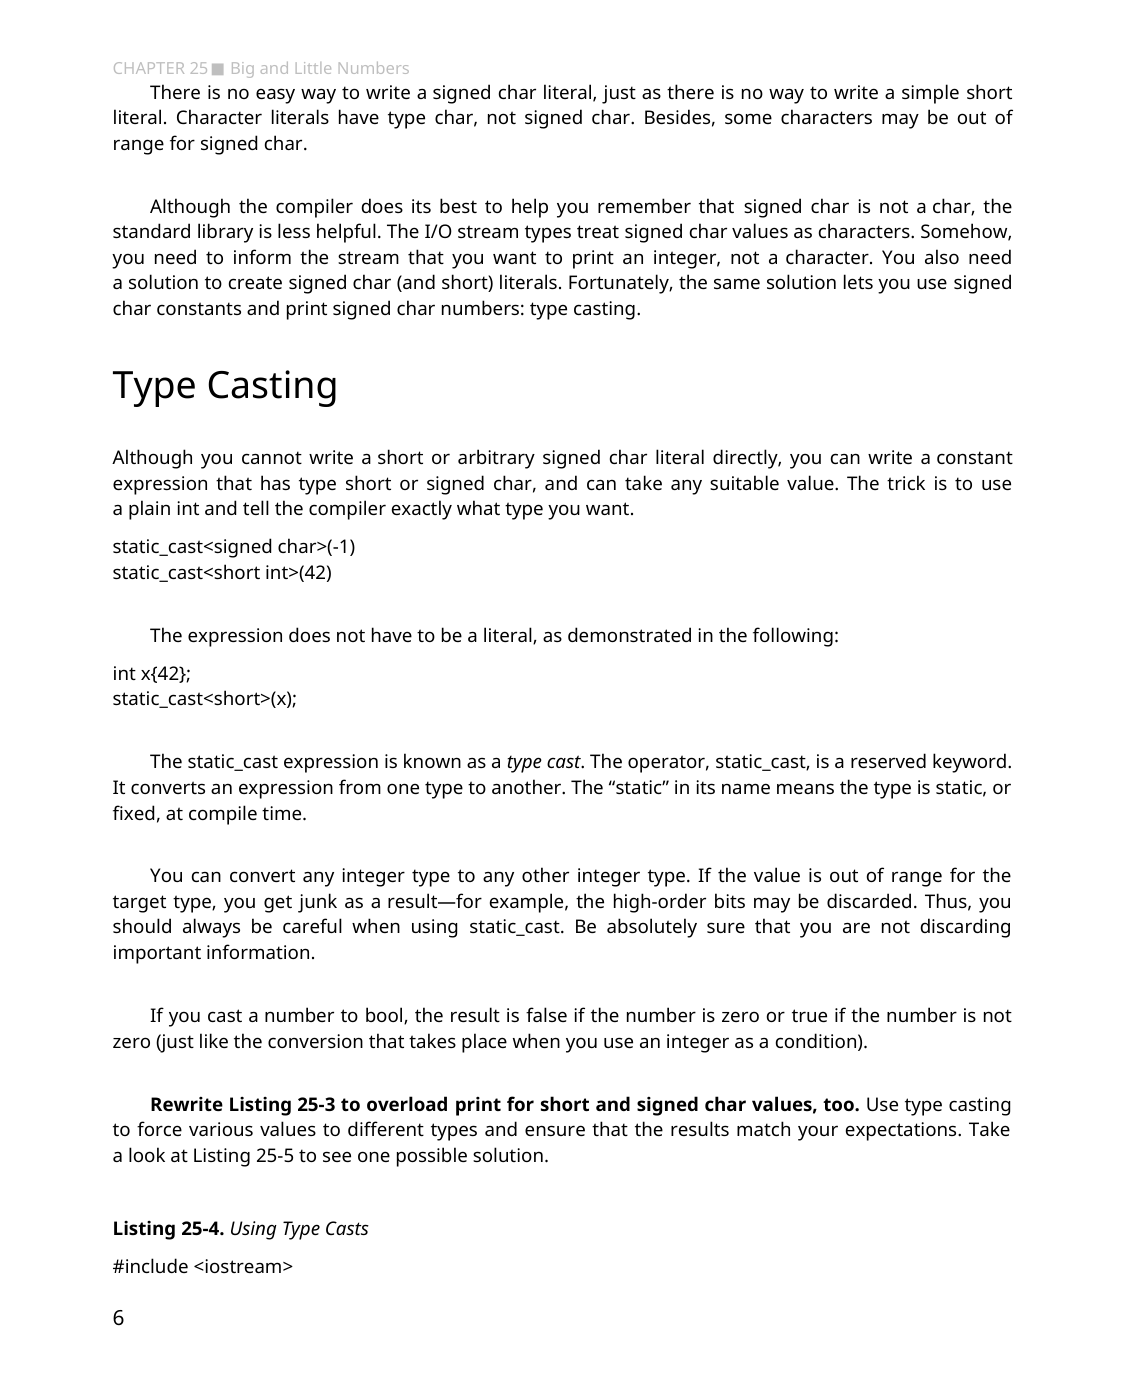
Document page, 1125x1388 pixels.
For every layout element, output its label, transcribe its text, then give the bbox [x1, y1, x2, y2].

text static_cast<short>(x); [112, 686, 1012, 711]
text static_cast<short int>(42) [112, 559, 1012, 585]
text If you cast a number to bool, the result is false if the number is zero or true if the number is not zero (just like the conversion that takes place when you use an integer as a condition). [112, 1002, 1012, 1053]
text int x{42}; [112, 660, 1012, 686]
text The static_cast expression is known as a type cast. The operator, static_cast, is a reserved keyword. It converts an expression from one type to another. The “static” in its name means the type is static, or fixed, at compile time. [112, 749, 1012, 825]
text You can convert any integer type to any other integer type. If the value is out of range for the target type, you get junk as a result—for example, the high-order bits may be discarded. Thus, you should always be careful when using static_cast. Be absolutely sure that you are not discarding important information. [112, 863, 1012, 965]
text #include <iostream> [112, 1253, 1012, 1279]
text The expression does not have to be a literal, as demonstrated in the following: [112, 622, 1012, 648]
text Although you cannot write a short or arbitrary signed char literal directly, you can write a constant expression that has type short or signed char, and can take any suitable value. The trick is to use a plain int and tell the compiler exactly what type you want. [112, 444, 1012, 521]
text There is no easy way to write a signed char literal, just as there is no way to write a simple short literal. Character literals have type char, not signed char. Besides, some characters may be out of range for signed char. [112, 79, 1012, 156]
text Rewrite Listing 25-3 to overload print for short and signed char values, too. Use type casting to force various values to different types and ensure that the results match your expectations. Take a look at Listing 25-5 to see one possible solution. [112, 1091, 1012, 1167]
text Although the compiler does its best to help you remember that signed char is not a char, the standard library is less helpful. The I/O stream types treat signed char values as characters. Somehow, you need to inform the stream that you want to print an integer, not a character. You also need a solution to create signed char (and short) literals. Fortunately, the same solution lets you use signed char constants and print signed char numbers: type casting. [112, 193, 1012, 321]
text Listing 25-4. Using Type Casts [112, 1215, 1012, 1241]
subtitle Type Casting [112, 358, 1012, 409]
text static_cast<signed char>(-1) [112, 534, 1012, 559]
